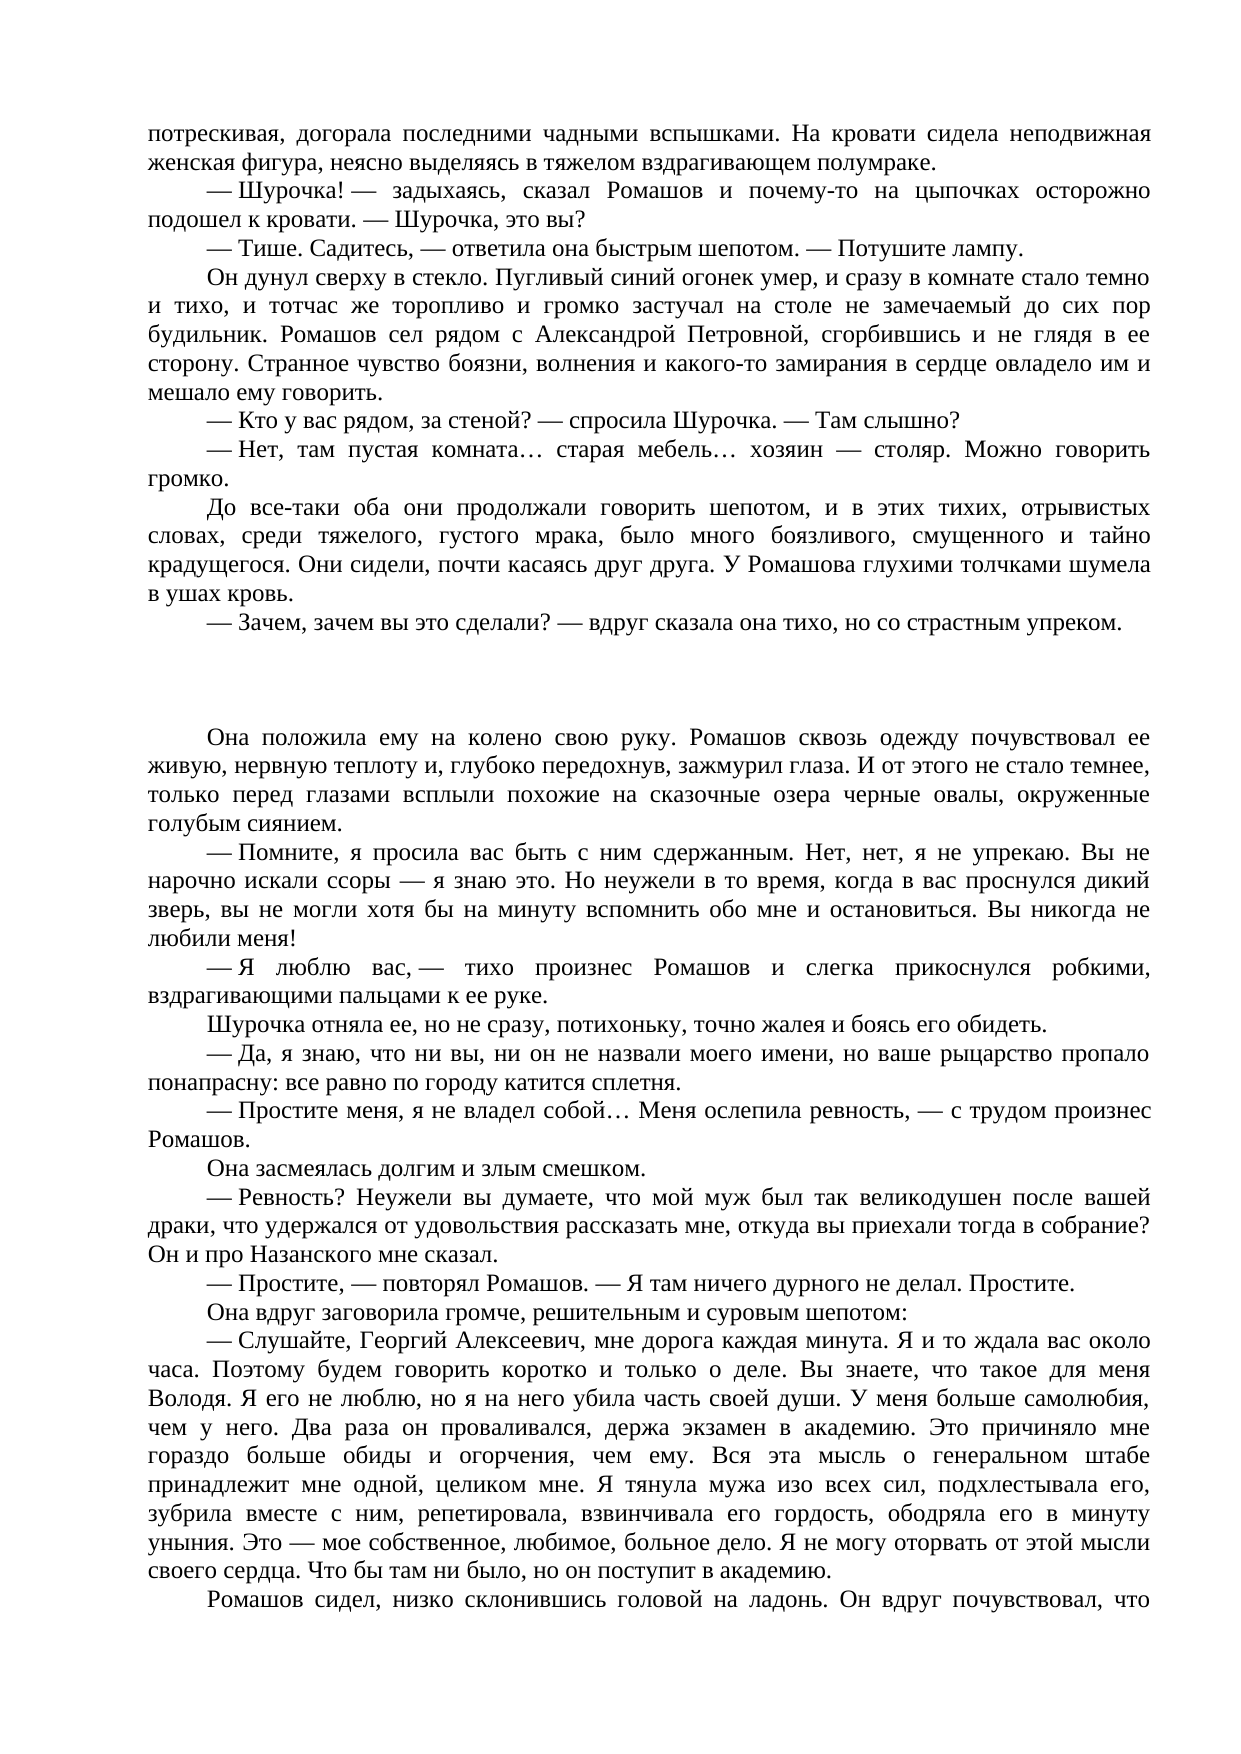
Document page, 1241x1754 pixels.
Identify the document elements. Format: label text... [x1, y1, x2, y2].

text — Я люблю вас, — тихо произнес Ромашов и слегка прикоснулся робкими, вздрагивающими пальцами к ее руке. [148, 952, 1152, 1009]
text — Зачем, зачем вы это сделали? — вдруг сказала она тихо, но со страстным упреком. [148, 607, 1152, 636]
text — Нет, там пустая комната… старая мебель… хозяин — столяр. Можно говорить громко. [148, 434, 1152, 492]
text Она положила ему на колено свою руку. Ромашов сквозь одежду почувствовал ее живую, нервную теплоту и, глубоко передохнув, зажмурил глаза. И от этого не стало темнее, только перед глазами всплыли похожие на сказочные озера черные овалы, окруженные голубым сиянием. [148, 722, 1152, 837]
text — Кто у вас рядом, за стеной? — спросила Шурочка. — Там слышно? [148, 406, 1152, 434]
text До все-таки оба они продолжали говорить шепотом, и в этих тихих, отрывистых словах, среди тяжелого, густого мрака, было много боязливого, смущенного и тайно крадущегося. Они сидели, почти касаясь друг друга. У Ромашова глухими толчками шумела в ушах кровь. [148, 492, 1152, 607]
text — Тише. Садитесь, — ответила она быстрым шепотом. — Потушите лампу. [148, 233, 1152, 262]
text Ромашов сидел, низко склонившись головой на ладонь. Он вдруг почувствовал, что [148, 1584, 1152, 1613]
text Шурочка отняла ее, но не сразу, потихоньку, точно жалея и боясь его обидеть. [148, 1009, 1152, 1038]
text — Шурочка! — задыхаясь, сказал Ромашов и почему-то на цыпочках осторожно подошел к кровати. — Шурочка, это вы? [148, 176, 1152, 233]
text — Простите меня, я не владел собой… Меня ослепила ревность, — с трудом произнес Ромашов. [148, 1096, 1152, 1153]
text потрескивая, догорала последними чадными вспышками. На кровати сидела неподвижная женская фигура, неясно выделяясь в тяжелом вздрагивающем полумраке. [148, 118, 1152, 176]
text — Помните, я просила вас быть с ним сдержанным. Нет, нет, я не упрекаю. Вы не нарочно искали ссоры — я знаю это. Но неужели в то время, когда в вас проснулся дикий зверь, вы не могли хотя бы на минуту вспомнить обо мне и остановиться. Вы никогда не любили меня! [148, 837, 1152, 952]
text — Да, я знаю, что ни вы, ни он не назвали моего имени, но ваше рыцарство пропало понапрасну: все равно по городу катится сплетня. [148, 1038, 1152, 1096]
text — Простите, — повторял Ромашов. — Я там ничего дурного не делал. Простите. [148, 1268, 1152, 1297]
text Он дунул сверху в стекло. Пугливый синий огонек умер, и сразу в комнате стало темно и тихо, и тотчас же торопливо и громко застучал на столе не замечаемый до сих пор будильник. Ромашов сел рядом с Александрой Петровной, сгорбившись и не глядя в ее сторону. Странное чувство боязни, волнения и какого-то замирания в сердце овладело им и мешало ему говорить. [148, 262, 1152, 406]
text — Ревность? Неужели вы думаете, что мой муж был так великодушен после вашей драки, что удержался от удовольствия рассказать мне, откуда вы приехали тогда в собрание? Он и про Назанского мне сказал. [148, 1182, 1152, 1268]
text Она вдруг заговорила громче, решительным и суровым шепотом: [148, 1297, 1152, 1326]
text Она засмеялась долгим и злым смешком. [148, 1153, 1152, 1182]
text — Слушайте, Георгий Алексеевич, мне дорога каждая минута. Я и то ждала вас около часа. Поэтому будем говорить коротко и только о деле. Вы знаете, что такое для меня Володя. Я его не люблю, но я на него убила часть своей души. У меня больше самолюбия, чем у него. Два раза он проваливался, держа экзамен в академию. Это причиняло мне гораздо больше обиды и огорчения, чем ему. Вся эта мысль о генеральном штабе принадлежит мне одной, целиком мне. Я тянула мужа изо всех сил, подхлестывала его, зубрила вместе с ним, репетировала, взвинчивала его гордость, ободряла его в минуту уныния. Это — мое собственное, любимое, больное дело. Я не могу оторвать от этой мысли своего сердца. Что бы там ни было, но он поступит в академию. [148, 1326, 1152, 1584]
